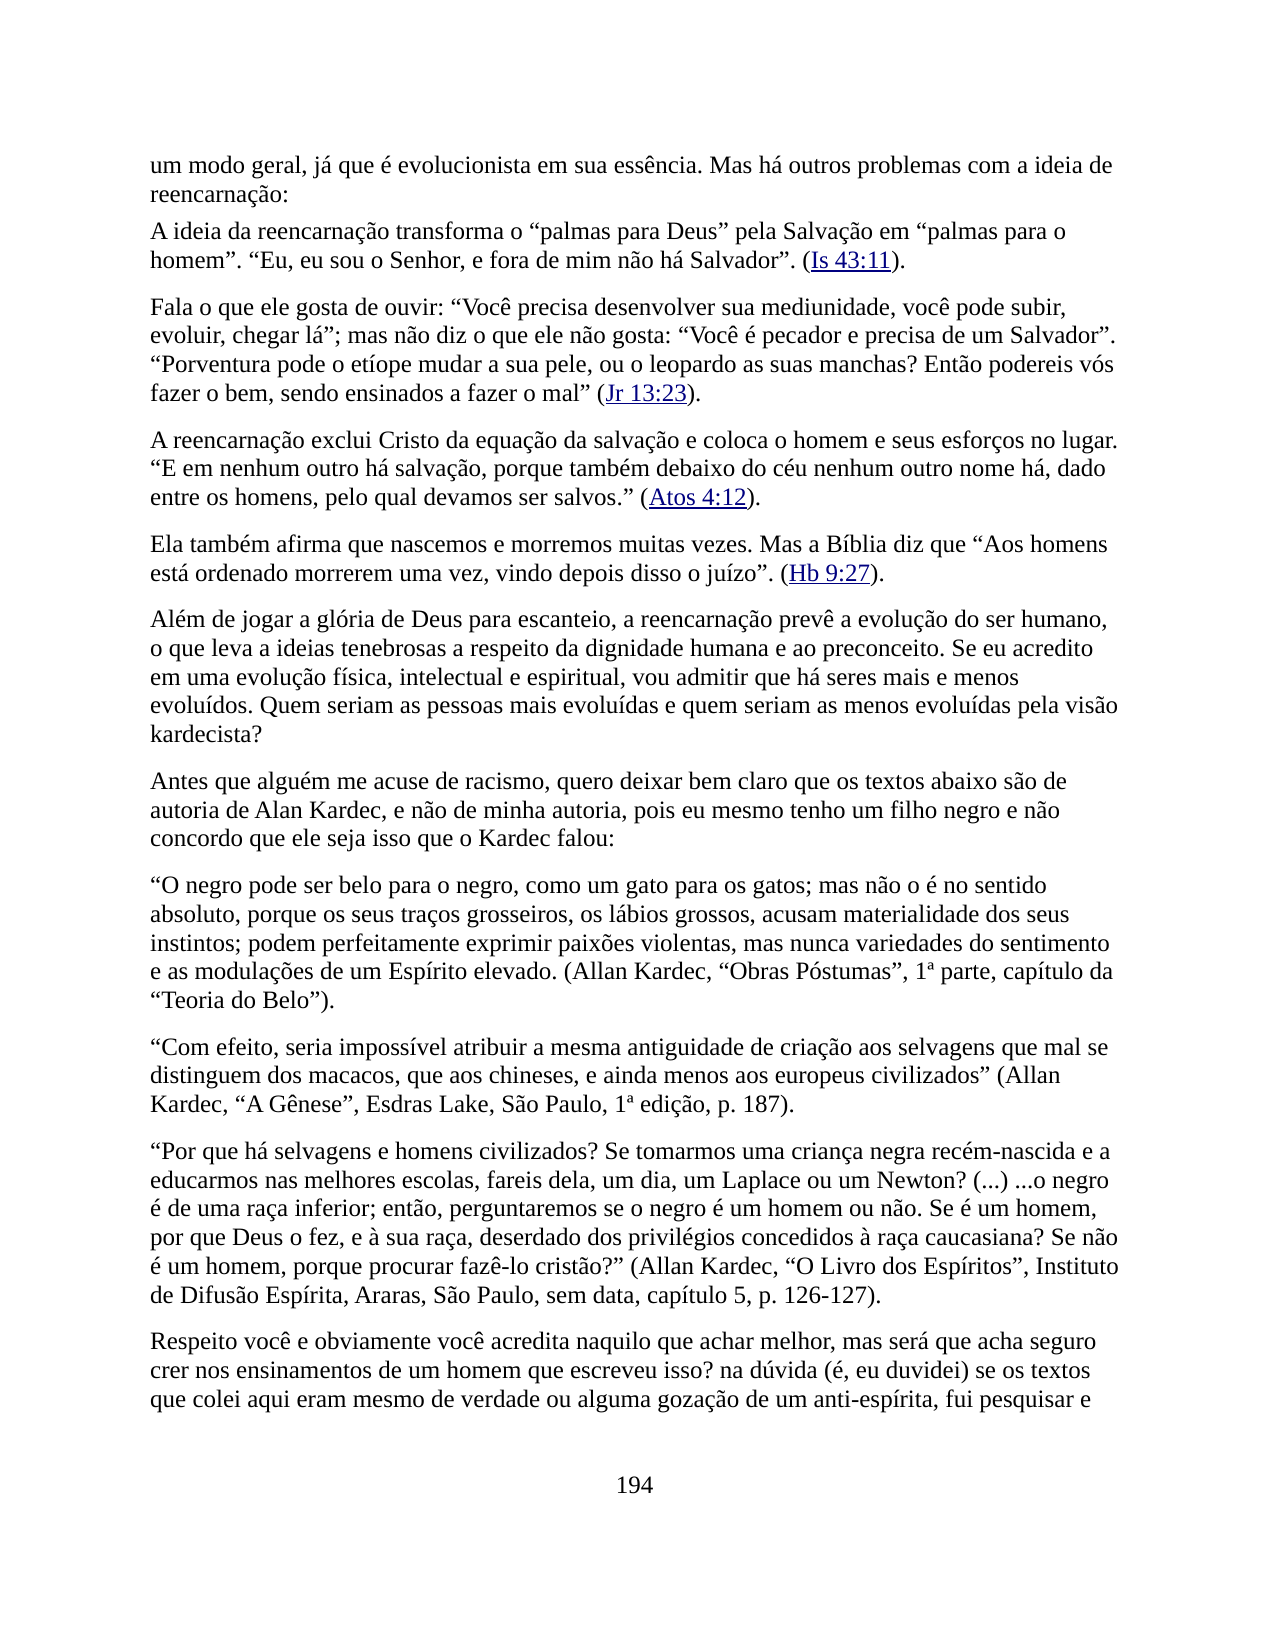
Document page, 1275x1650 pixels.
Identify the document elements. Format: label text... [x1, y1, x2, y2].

text “O negro pode ser belo para o negro, como um gato para os gatos; mas não o é no sentido absoluto, porque os seus traços grosseiros, os lábios grossos, acusam materialidade dos seus instintos; podem perfeitamente exprimir paixões violentas, mas nunca variedades do sentimento e as modulações de um Espírito elevado. (Allan Kardec, “Obras Póstumas”, 1ª parte, capítulo da “Teoria do Belo”). [150, 870, 1125, 1014]
text Antes que alguém me acuse de racismo, quero deixar bem claro que os textos abaixo são de autoria de Alan Kardec, e não de minha autoria, pois eu mesmo tenho um filho negro e não concordo que ele seja isso que o Kardec falou: [150, 766, 1125, 852]
text um modo geral, já que é evolucionista em sua essência. Mas há outros problemas com a ideia de reencarnação: [150, 150, 1125, 207]
text “Com efeito, seria impossível atribuir a mesma antiguidade de criação aos selvagens que mal se distinguem dos macacos, que aos chineses, e ainda menos aos europeus civilizados” (Allan Kardec, “A Gênese”, Esdras Lake, São Paulo, 1ª edição, p. 187). [150, 1032, 1125, 1118]
text A ideia da reencarnação transforma o “palmas para Deus” pela Salvação em “palmas para o homem”. “Eu, eu sou o Senhor, e fora de mim não há Salvador”. (Is 43:11). [150, 216, 1125, 274]
text “Por que há selvagens e homens civilizados? Se tomarmos uma criança negra recém-nascida e a educarmos nas melhores escolas, fareis dela, um dia, um Laplace ou um Newton? (...) ...o negro é de uma raça inferior; então, perguntaremos se o negro é um homem ou não. Se é um homem, por que Deus o fez, e à sua raça, deserdado dos privilégios concedidos à raça caucasiana? Se não é um homem, porque procurar fazê-lo cristão?” (Allan Kardec, “O Livro dos Espíritos”, Instituto de Difusão Espírita, Araras, São Paulo, sem data, capítulo 5, p. 126-127). [150, 1136, 1125, 1308]
text A reencarnação exclui Cristo da equação da salvação e coloca o homem e seus esforços no lugar. “E em nenhum outro há salvação, porque também debaixo do céu nenhum outro nome há, dado entre os homens, pelo qual devamos ser salvos.” (Atos 4:12). [150, 425, 1125, 511]
text Além de jogar a glória de Deus para escanteio, a reencarnação prevê a evolução do ser humano, o que leva a ideias tenebrosas a respeito da dignidade humana e ao preconceito. Se eu acredito em uma evolução física, intelectual e espiritual, vou admitir que há seres mais e menos evoluídos. Quem seriam as pessoas mais evoluídas e quem seriam as menos evoluídas pela visão kardecista? [150, 604, 1125, 748]
text Ela também afirma que nascemos e morremos muitas vezes. Mas a Bíblia diz que “Aos homens está ordenado morrerem uma vez, vindo depois disso o juízo”. (Hb 9:27). [150, 529, 1125, 586]
text Fala o que ele gosta de ouvir: “Você precisa desenvolver sua mediunidade, você pode subir, evoluir, chegar lá”; mas não diz o que ele não gosta: “Você é pecador e precisa de um Salvador”. “Porventura pode o etíope mudar a sua pele, ou o leopardo as suas manchas? Então podereis vós fazer o bem, sendo ensinados a fazer o mal” (Jr 13:23). [150, 292, 1125, 407]
text Respeito você e obviamente você acredita naquilo que achar melhor, mas será que acha seguro crer nos ensinamentos de um homem que escreveu isso? na dúvida (é, eu duvidei) se os textos que colei aqui eram mesmo de verdade ou alguma gozação de um anti-espírita, fui pesquisar e [150, 1326, 1125, 1413]
